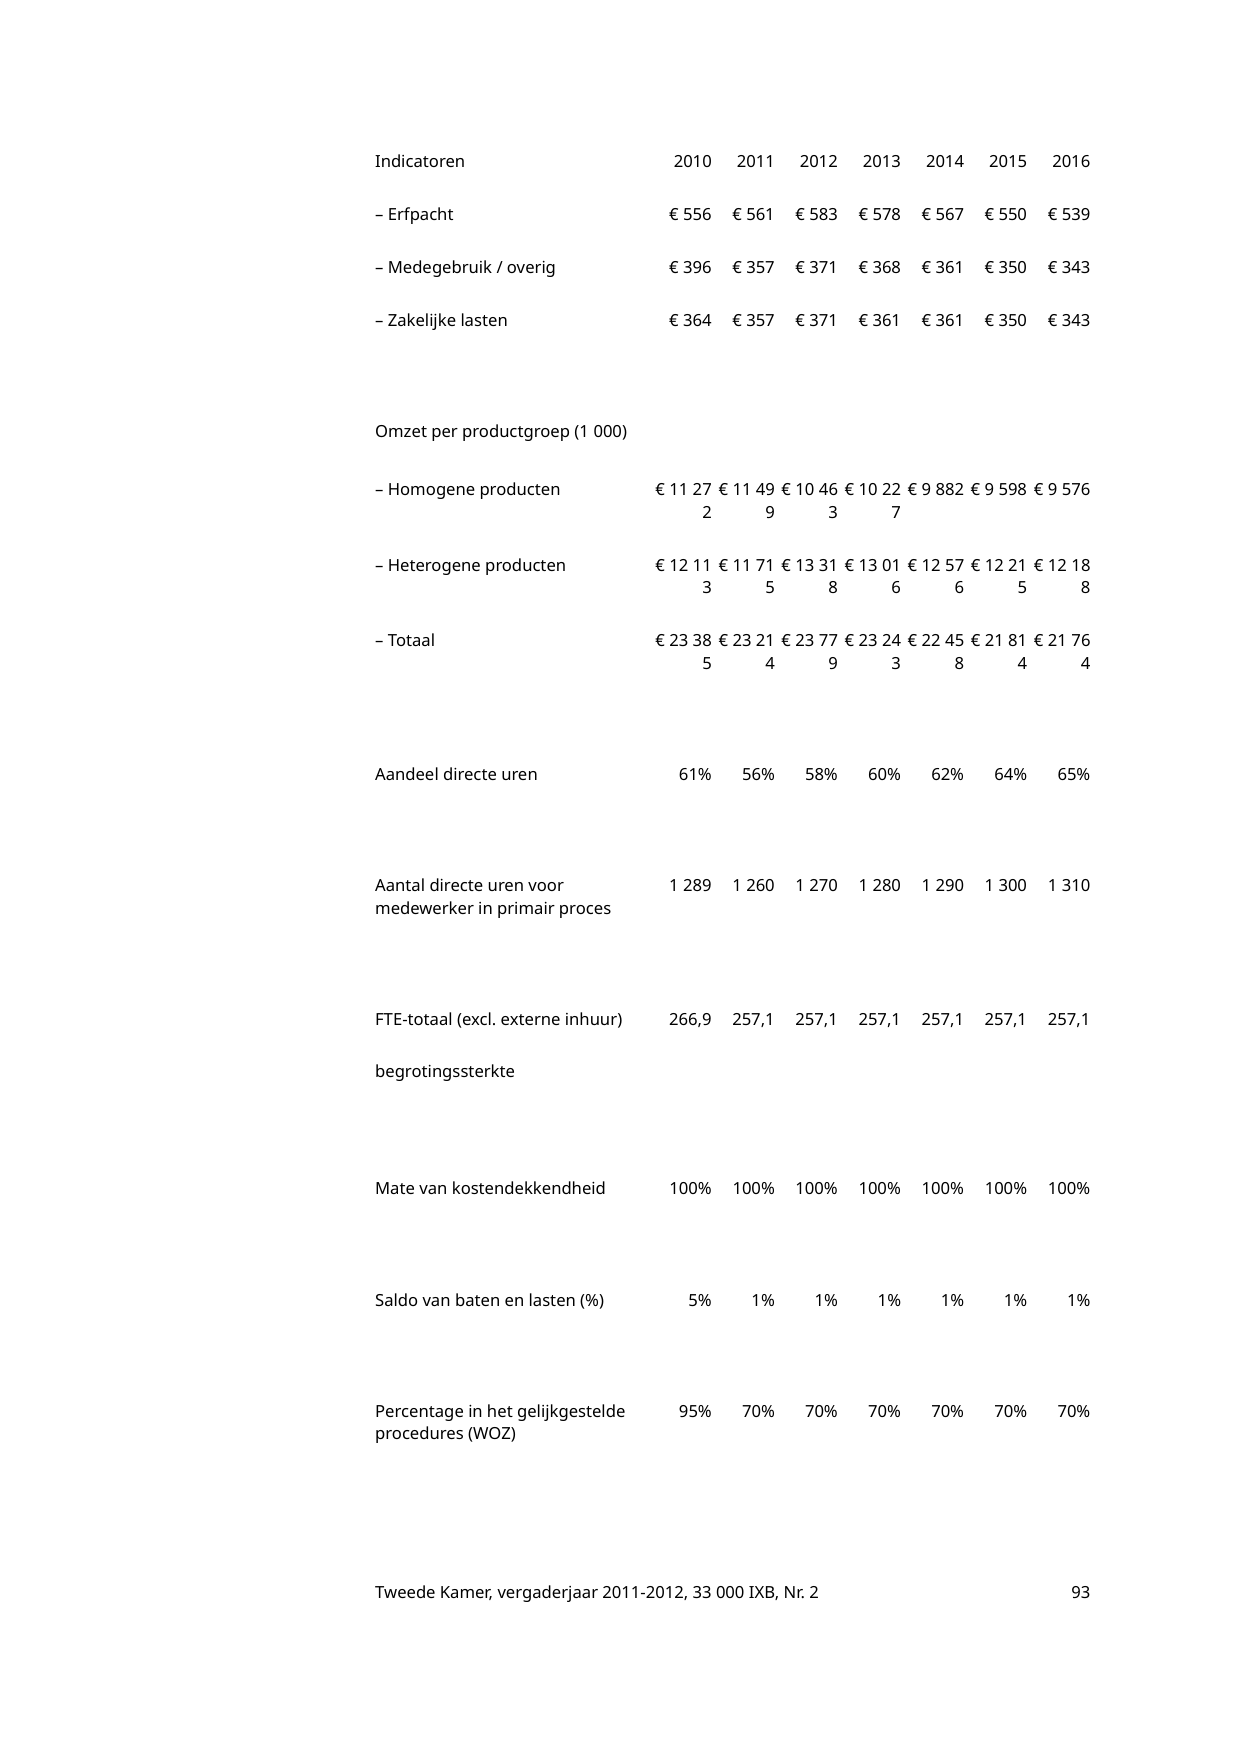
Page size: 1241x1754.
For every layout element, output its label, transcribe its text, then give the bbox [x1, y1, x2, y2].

table_cell 56% [711, 763, 774, 815]
table_header 2016 [1027, 150, 1090, 203]
table_cell [838, 1119, 901, 1177]
table_cell € 11 499 [711, 478, 774, 553]
table_cell [711, 1060, 774, 1118]
table_cell [901, 949, 964, 1007]
table_cell € 561 [711, 203, 774, 255]
table_cell 1 310 [1027, 874, 1090, 949]
table_cell [775, 704, 838, 762]
table_cell € 361 [901, 308, 964, 361]
table_cell [375, 949, 648, 1007]
table_cell [901, 1230, 964, 1288]
table_cell 100% [1027, 1177, 1090, 1230]
table_cell [711, 361, 774, 419]
table_cell [648, 1341, 711, 1399]
table_cell [838, 361, 901, 419]
table_header 2010 [648, 150, 711, 203]
table_cell [901, 1341, 964, 1399]
table_cell € 23 779 [775, 629, 838, 704]
table_cell [1027, 361, 1090, 419]
table_cell [375, 1119, 648, 1177]
table_cell € 371 [775, 308, 838, 361]
table_cell [838, 949, 901, 1007]
table_cell € 583 [775, 203, 838, 255]
table_cell [1027, 419, 1090, 478]
table_cell 1 270 [775, 874, 838, 949]
table_cell [964, 1060, 1027, 1118]
table_cell € 556 [648, 203, 711, 255]
table_cell € 21 814 [964, 629, 1027, 704]
table_cell [648, 419, 711, 478]
table_cell [775, 815, 838, 873]
table_cell 60% [838, 763, 901, 815]
table_cell 257,1 [838, 1008, 901, 1060]
table_cell 257,1 [1027, 1008, 1090, 1060]
table_header Indicatoren [375, 150, 648, 203]
table_cell € 13 016 [838, 553, 901, 628]
table_header 2012 [775, 150, 838, 203]
table_cell 70% [711, 1399, 774, 1475]
table_cell 257,1 [901, 1008, 964, 1060]
table_cell [1027, 704, 1090, 762]
table_cell 70% [775, 1399, 838, 1475]
table_cell € 368 [838, 255, 901, 308]
table_cell 5% [648, 1288, 711, 1341]
table_cell [775, 949, 838, 1007]
table_cell [838, 1341, 901, 1399]
table_cell [1027, 1060, 1090, 1118]
table_cell [775, 1119, 838, 1177]
table_cell [375, 815, 648, 873]
table_cell 95% [648, 1399, 711, 1475]
table_cell 100% [775, 1177, 838, 1230]
table_cell [1027, 1119, 1090, 1177]
table_cell [901, 1060, 964, 1118]
table_cell [648, 815, 711, 873]
table_cell 64% [964, 763, 1027, 815]
table_cell € 361 [901, 255, 964, 308]
table_cell [711, 815, 774, 873]
table_cell [964, 361, 1027, 419]
table_cell 100% [838, 1177, 901, 1230]
table_cell 1% [1027, 1288, 1090, 1341]
table_cell begrotingssterkte [375, 1060, 648, 1118]
table_cell € 9 576 [1027, 478, 1090, 553]
table_cell € 11 715 [711, 553, 774, 628]
table_cell € 12 576 [901, 553, 964, 628]
table_cell 257,1 [964, 1008, 1027, 1060]
table_cell [964, 704, 1027, 762]
table_cell [1027, 1475, 1090, 1533]
table_cell [901, 815, 964, 873]
table_cell 1 280 [838, 874, 901, 949]
table_cell € 578 [838, 203, 901, 255]
table_cell € 357 [711, 255, 774, 308]
table_cell [648, 361, 711, 419]
table_cell € 11 272 [648, 478, 711, 553]
table_cell [711, 1341, 774, 1399]
table_cell Aantal directe uren voor medewerker in primair proces [375, 874, 648, 949]
table_cell [901, 361, 964, 419]
table_cell [648, 704, 711, 762]
table_cell [1027, 815, 1090, 873]
table_cell 1% [711, 1288, 774, 1341]
table_cell € 23 243 [838, 629, 901, 704]
table_cell € 22 458 [901, 629, 964, 704]
table_cell € 343 [1027, 255, 1090, 308]
table_header 2014 [901, 150, 964, 203]
table_cell [838, 1060, 901, 1118]
table_cell [775, 419, 838, 478]
table_cell 1 260 [711, 874, 774, 949]
table_cell [838, 1230, 901, 1288]
table_cell € 550 [964, 203, 1027, 255]
table_cell 1 290 [901, 874, 964, 949]
table_cell € 12 215 [964, 553, 1027, 628]
table_cell € 12 188 [1027, 553, 1090, 628]
table_cell € 21 764 [1027, 629, 1090, 704]
table_cell [711, 1230, 774, 1288]
table_cell [1027, 1341, 1090, 1399]
table_cell € 364 [648, 308, 711, 361]
table_cell [648, 1230, 711, 1288]
table_cell [775, 1230, 838, 1288]
table_cell [711, 1475, 774, 1533]
table_cell [711, 419, 774, 478]
table_cell [964, 419, 1027, 478]
table_cell [375, 361, 648, 419]
table_cell [838, 419, 901, 478]
table_cell [775, 1060, 838, 1118]
table_cell [964, 1341, 1027, 1399]
table_cell – Erfpacht [375, 203, 648, 255]
table_cell [964, 1475, 1027, 1533]
table_cell [711, 704, 774, 762]
table_cell [648, 1119, 711, 1177]
table_cell [375, 1341, 648, 1399]
table_cell 61% [648, 763, 711, 815]
table_cell € 10 227 [838, 478, 901, 553]
table_header 2011 [711, 150, 774, 203]
table_cell – Totaal [375, 629, 648, 704]
table_cell [711, 1119, 774, 1177]
table_cell [964, 1230, 1027, 1288]
table_cell € 12 113 [648, 553, 711, 628]
table_cell 100% [901, 1177, 964, 1230]
table_cell [964, 1119, 1027, 1177]
table_cell 257,1 [775, 1008, 838, 1060]
table_cell 1% [838, 1288, 901, 1341]
table_header 2013 [838, 150, 901, 203]
table_cell € 343 [1027, 308, 1090, 361]
table_cell 70% [838, 1399, 901, 1475]
table_cell 70% [901, 1399, 964, 1475]
table_cell € 23 385 [648, 629, 711, 704]
table_cell [964, 949, 1027, 1007]
table_cell – Zakelijke lasten [375, 308, 648, 361]
table_cell € 371 [775, 255, 838, 308]
table_cell [375, 704, 648, 762]
table_cell 100% [964, 1177, 1027, 1230]
table_cell € 9 882 [901, 478, 964, 553]
table_cell [375, 1230, 648, 1288]
table_cell € 357 [711, 308, 774, 361]
table_cell 65% [1027, 763, 1090, 815]
table_cell [901, 1475, 964, 1533]
table_cell [901, 419, 964, 478]
table_cell 1% [775, 1288, 838, 1341]
table_cell [711, 949, 774, 1007]
table_cell [838, 1475, 901, 1533]
table_cell [901, 1119, 964, 1177]
table_cell [648, 1060, 711, 1118]
table_cell [1027, 1230, 1090, 1288]
table_cell 58% [775, 763, 838, 815]
table_cell € 361 [838, 308, 901, 361]
table_cell € 9 598 [964, 478, 1027, 553]
table_cell [775, 1475, 838, 1533]
table_cell € 539 [1027, 203, 1090, 255]
table_cell 257,1 [711, 1008, 774, 1060]
table_cell Aandeel directe uren [375, 763, 648, 815]
table_cell € 396 [648, 255, 711, 308]
table_cell FTE-totaal (excl. externe inhuur) [375, 1008, 648, 1060]
table_cell Mate van kostendekkendheid [375, 1177, 648, 1230]
table_cell 266,9 [648, 1008, 711, 1060]
table_cell – Homogene producten [375, 478, 648, 553]
table_cell [375, 1475, 648, 1533]
table_cell 70% [964, 1399, 1027, 1475]
table_cell [901, 704, 964, 762]
table_header 2015 [964, 150, 1027, 203]
table_cell 100% [711, 1177, 774, 1230]
table_cell € 23 214 [711, 629, 774, 704]
table_cell 1% [964, 1288, 1027, 1341]
table_cell [1027, 949, 1090, 1007]
table_cell 62% [901, 763, 964, 815]
table_cell € 567 [901, 203, 964, 255]
table_cell € 350 [964, 255, 1027, 308]
table_cell € 350 [964, 308, 1027, 361]
table_cell 100% [648, 1177, 711, 1230]
table_cell Percentage in het gelijkgestelde procedures (WOZ) [375, 1399, 648, 1475]
table_cell [775, 1341, 838, 1399]
table_cell [775, 361, 838, 419]
table_cell – Heterogene producten [375, 553, 648, 628]
table_cell 70% [1027, 1399, 1090, 1475]
table_cell – Medegebruik / overig [375, 255, 648, 308]
table_cell € 10 463 [775, 478, 838, 553]
table_cell [964, 815, 1027, 873]
table_cell [838, 815, 901, 873]
table_cell [648, 1475, 711, 1533]
table_cell Omzet per productgroep (1 000) [375, 419, 648, 478]
table_cell € 13 318 [775, 553, 838, 628]
table_cell Saldo van baten en lasten (%) [375, 1288, 648, 1341]
table_cell [648, 949, 711, 1007]
table_cell 1 300 [964, 874, 1027, 949]
table_cell [838, 704, 901, 762]
table_cell 1% [901, 1288, 964, 1341]
table_cell 1 289 [648, 874, 711, 949]
